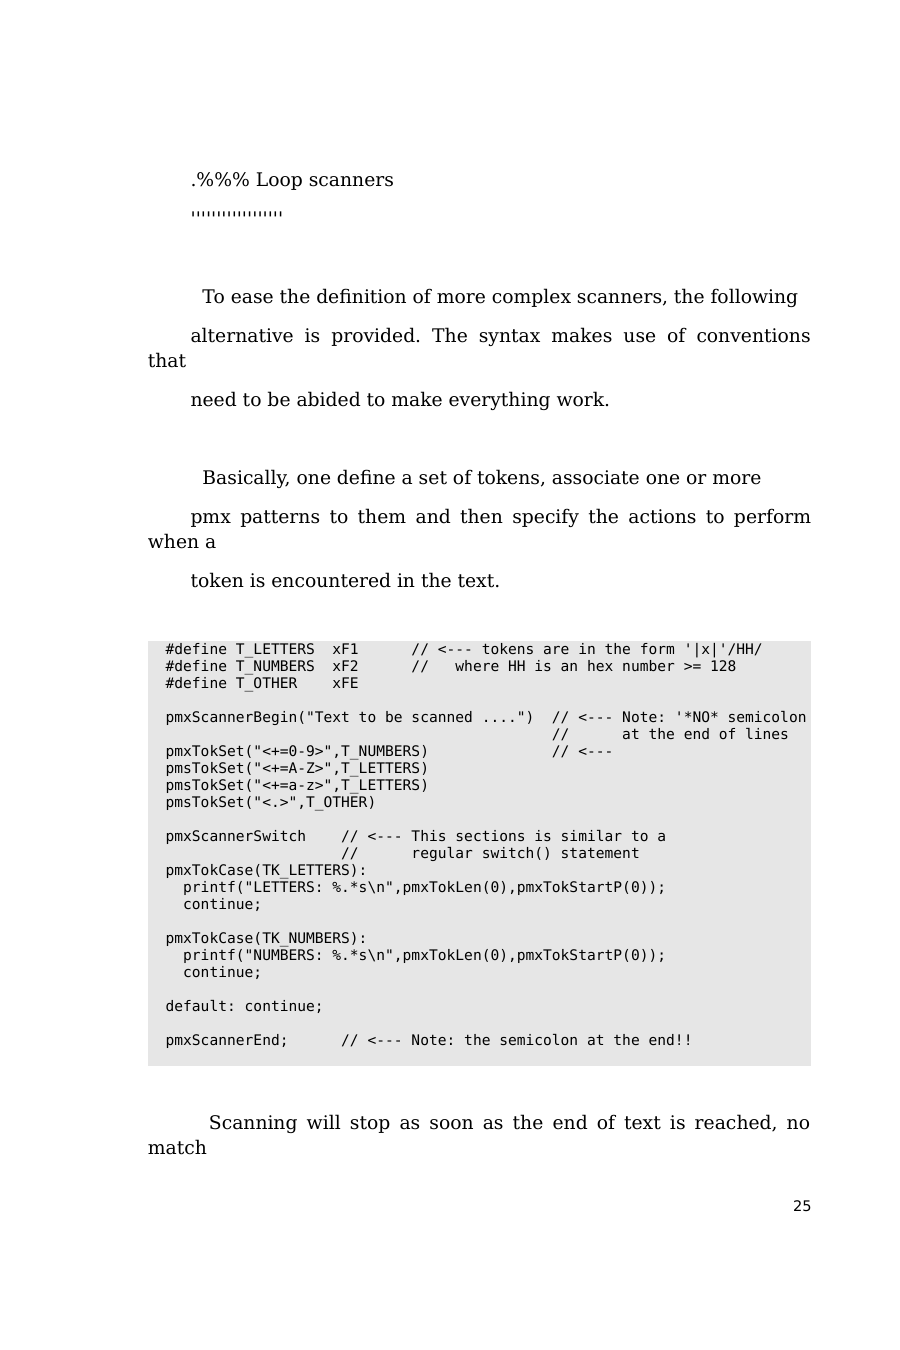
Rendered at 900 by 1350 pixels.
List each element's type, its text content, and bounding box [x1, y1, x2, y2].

text pmx patterns to them and then specify the actions to perform when a [148, 506, 811, 553]
text #define T_NUMBERS xF2 // where HH is an hex number >= 128 [148, 658, 811, 675]
text pmxTokSet("<+=0-9>",T_NUMBERS) // <--- [148, 743, 811, 760]
text pmxScannerEnd; // <--- Note: the semicolon at the end!! [148, 1032, 811, 1049]
text '''''''''''''''''' [148, 208, 811, 230]
text pmxScannerBegin("Text to be scanned ....") // <--- Note: '*NO* semicolon [148, 709, 811, 726]
text need to be abided to make everything work. [148, 389, 811, 411]
text #define T_LETTERS xF1 // <--- tokens are in the form '|x|'/HH/ [148, 641, 811, 658]
text .%%% Loop scanners [148, 169, 811, 191]
text printf("NUMBERS: %.*s\n",pmxTokLen(0),pmxTokStartP(0)); [148, 947, 811, 964]
text printf("LETTERS: %.*s\n",pmxTokLen(0),pmxTokStartP(0)); [148, 879, 811, 896]
text pmsTokSet("<+=a-z>",T_LETTERS) [148, 777, 811, 794]
text // at the end of lines [148, 726, 811, 743]
text pmsTokSet("<+=A-Z>",T_LETTERS) [148, 760, 811, 777]
text continue; [148, 964, 811, 981]
text continue; [148, 896, 811, 913]
text To ease the definition of more complex scanners, the following [148, 286, 811, 308]
text pmsTokSet("<.>",T_OTHER) [148, 794, 811, 811]
text default: continue; [148, 998, 811, 1015]
text pmxTokCase(TK_NUMBERS): [148, 930, 811, 947]
text alternative is provided. The syntax makes use of conventions that [148, 325, 811, 372]
text #define T_OTHER xFE [148, 675, 811, 692]
text token is encountered in the text. [148, 570, 811, 592]
text pmxTokCase(TK_LETTERS): [148, 862, 811, 879]
text pmxScannerSwitch // <--- This sections is similar to a [148, 828, 811, 845]
text Scanning will stop as soon as the end of text is reached, no match [148, 1112, 811, 1159]
text Basically, one define a set of tokens, associate one or more [148, 467, 811, 489]
text // regular switch() statement [148, 845, 811, 862]
